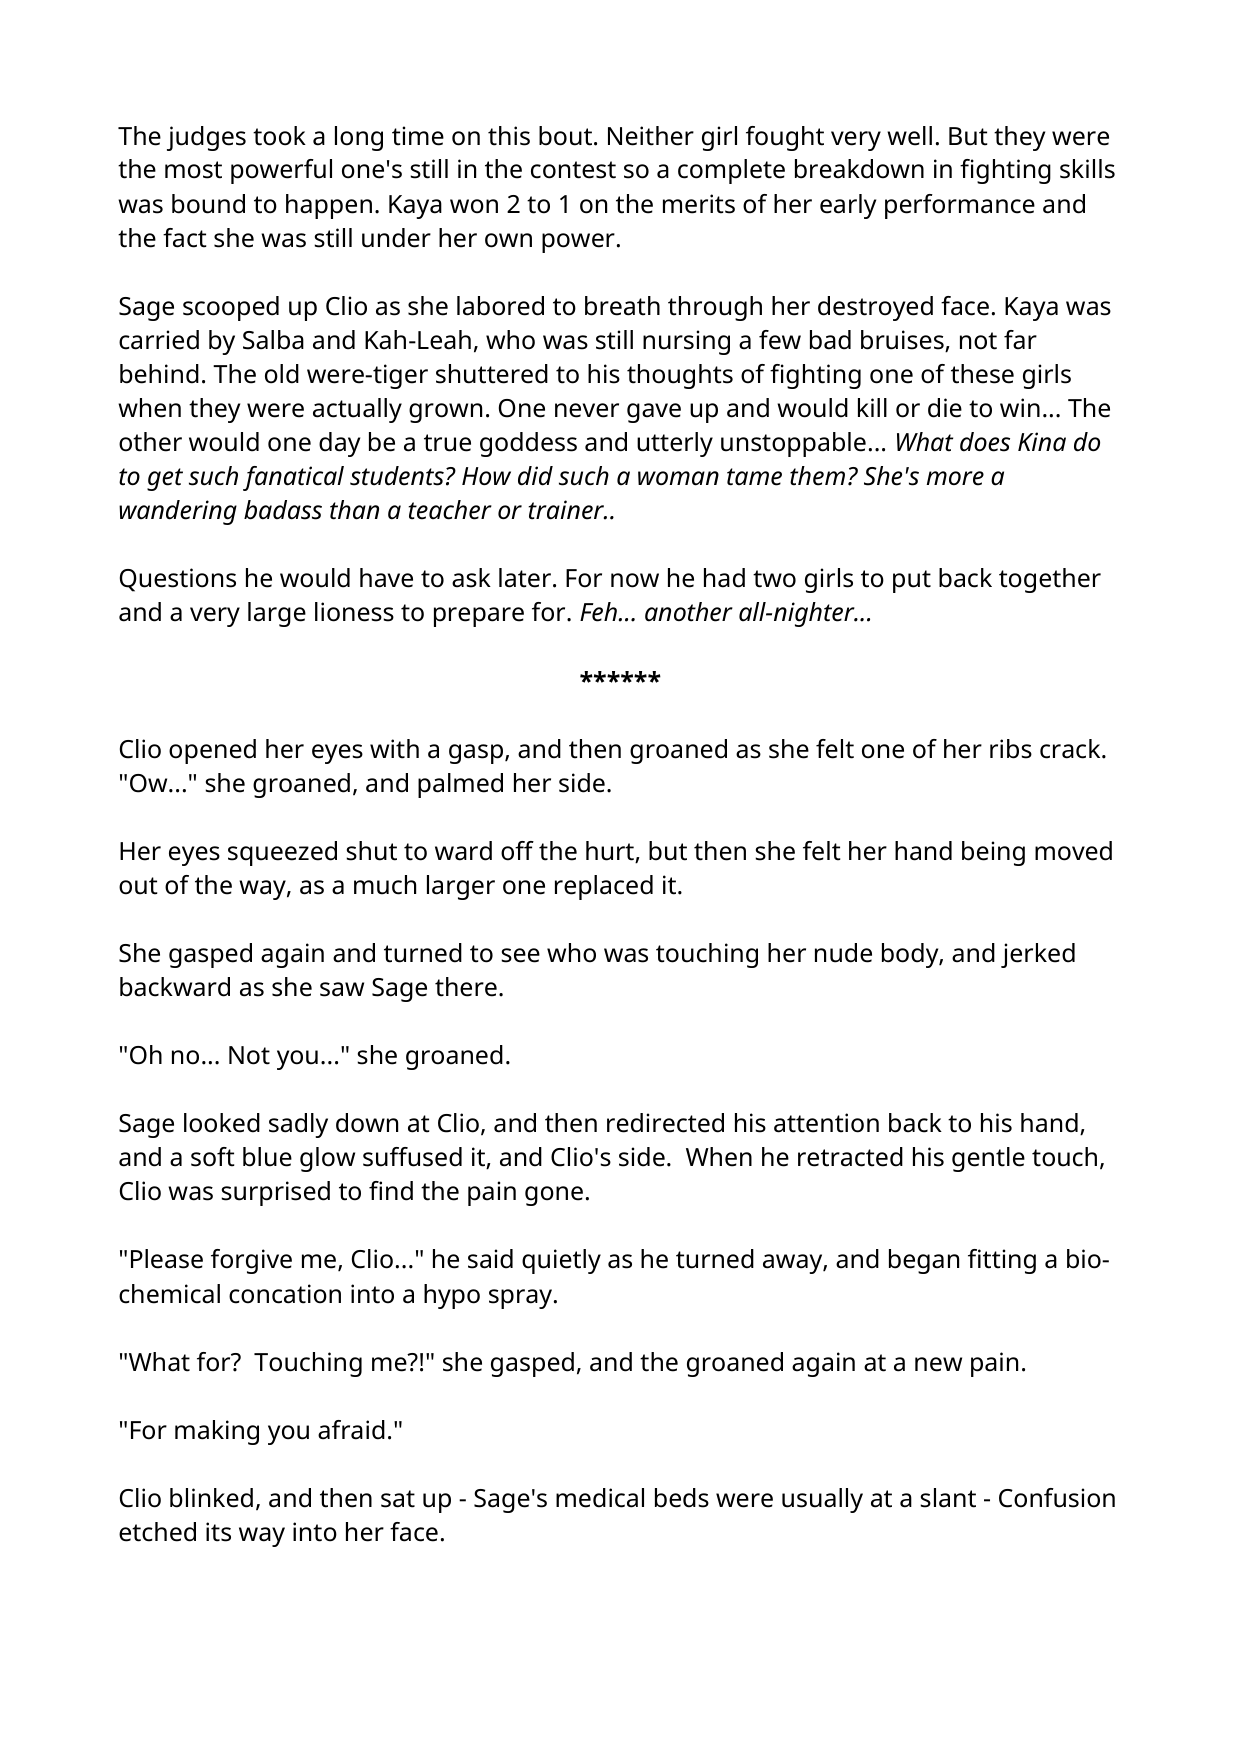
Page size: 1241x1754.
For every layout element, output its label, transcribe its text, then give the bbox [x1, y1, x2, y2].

text "Oh no... Not you..." she groaned. [118, 1038, 1122, 1072]
text ****** [118, 663, 1122, 697]
text Sage scooped up Clio as she labored to breath through her destroyed face. Kaya was carried by Salba and Kah-Leah, who was still nursing a few bad bruises, not far behind. The old were-tiger shuttered to his thoughts of fighting one of these girls when they were actually grown. One never gave up and would kill or die to win... The other would one day be a true goddess and utterly unstoppable... What does Kina do to get such fanatical students? How did such a woman tame them? She's more a wandering badass than a teacher or trainer.. [118, 288, 1122, 527]
text The judges took a long time on this bout. Neither girl fought very well. But they were the most powerful one's still in the contest so a complete breakdown in fighting skills was bound to happen. Kaya won 2 to 1 on the merits of her early performance and the fact she was still under her own power. [118, 118, 1122, 254]
text Clio opened her eyes with a gasp, and then groaned as she felt one of her ribs crack. "Ow..." she groaned, and palmed her side. [118, 731, 1122, 799]
text "What for? Touching me?!" she gasped, and the groaned again at a new pain. [118, 1344, 1122, 1378]
text Sage looked sadly down at Clio, and then redirected his attention back to his hand, and a soft blue glow suffused it, and Clio's side. When he retracted his gentle touch, Clio was surprised to find the pain gone. [118, 1106, 1122, 1208]
text "For making you afraid." [118, 1412, 1122, 1447]
text Questions he would have to ask later. For now he had two girls to put back together and a very large lioness to prepare for. Feh... another all-nighter... [118, 561, 1122, 629]
text Her eyes squeezed shut to ward off the hurt, but then she felt her hand being moved out of the way, as a much larger one replaced it. [118, 833, 1122, 902]
text She gasped again and turned to see who was touching her nude body, and jerked backward as she saw Sage there. [118, 936, 1122, 1004]
text "Please forgive me, Clio..." he said quietly as he turned away, and began fitting a bio-chemical concation into a hypo spray. [118, 1242, 1122, 1310]
text Clio blinked, and then sat up - Sage's medical beds were usually at a slant - Confusion etched its way into her face. [118, 1481, 1122, 1549]
